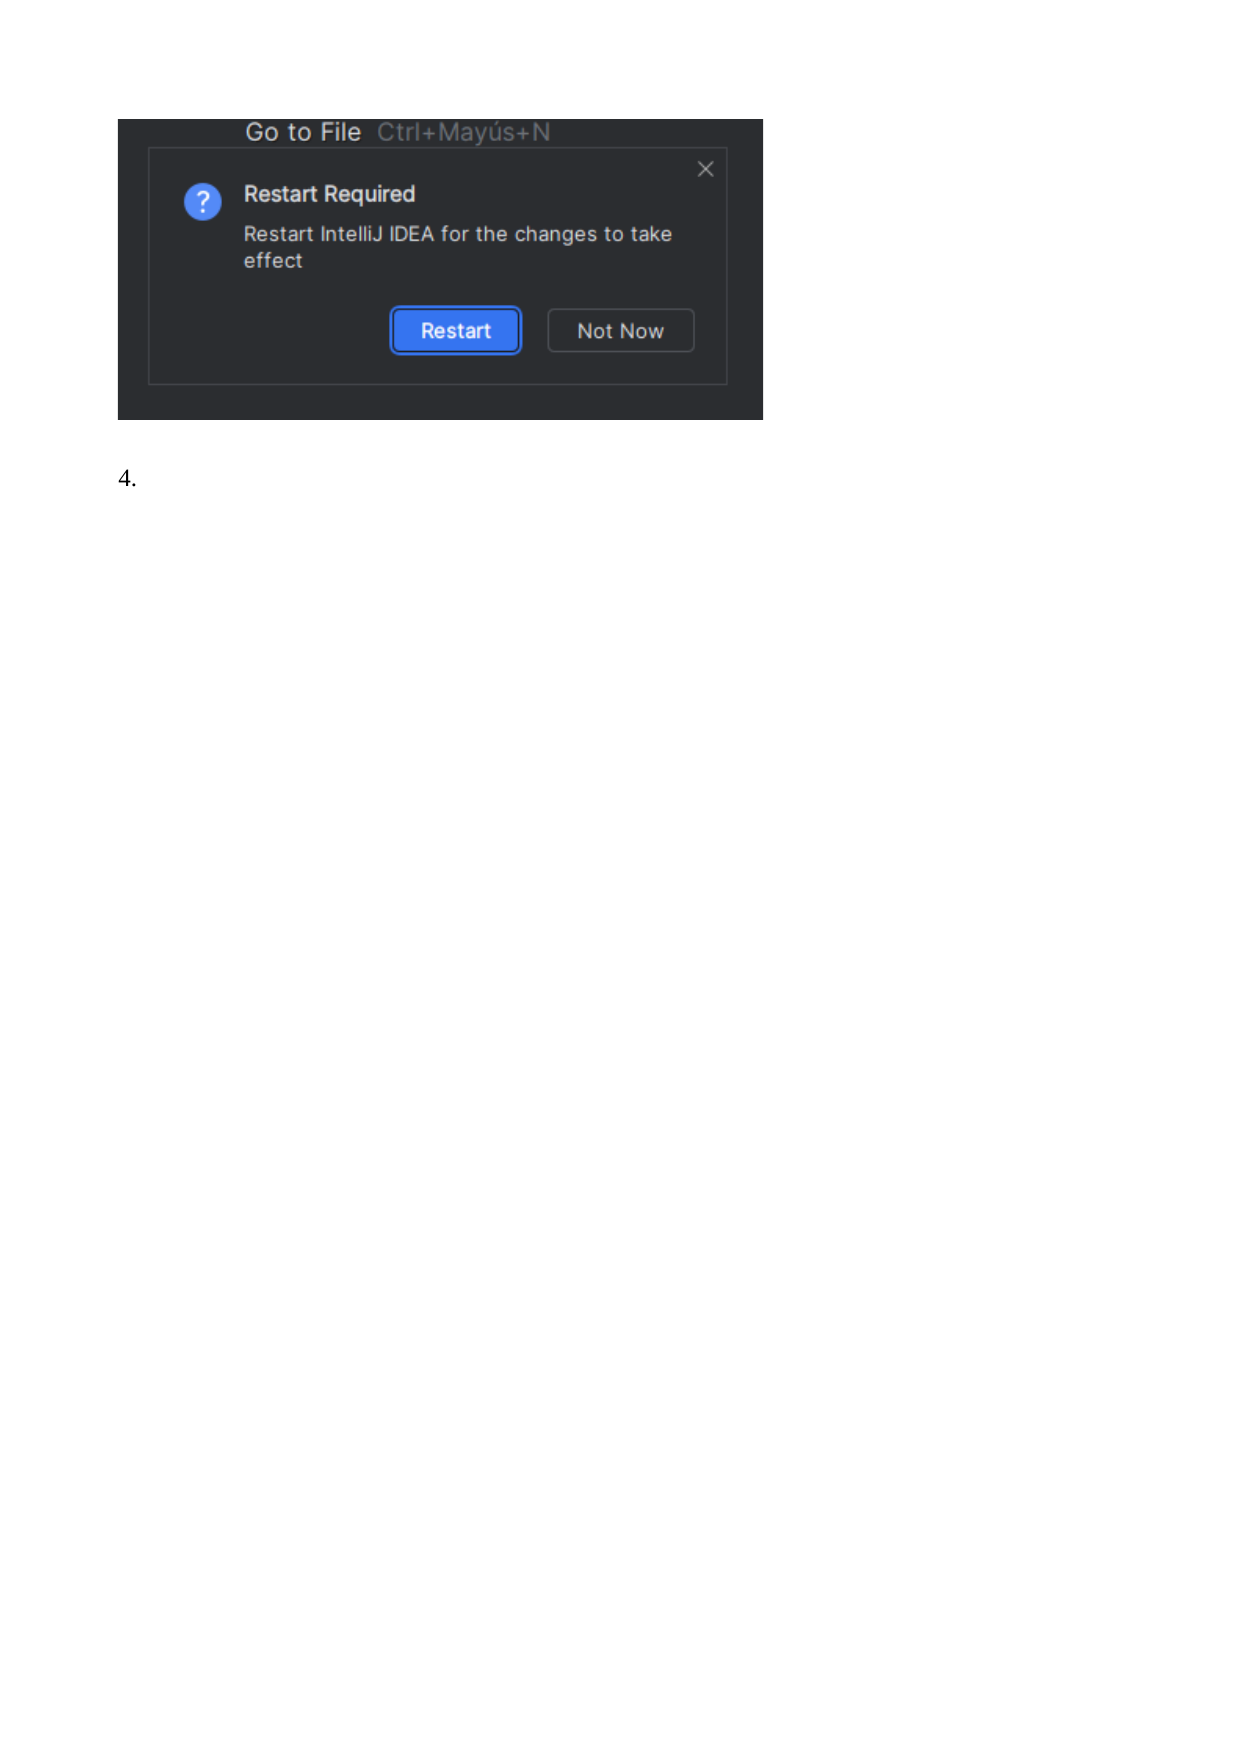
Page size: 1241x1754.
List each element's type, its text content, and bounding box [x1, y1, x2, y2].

text 4. [118, 463, 1122, 492]
picture [117, 119, 764, 420]
